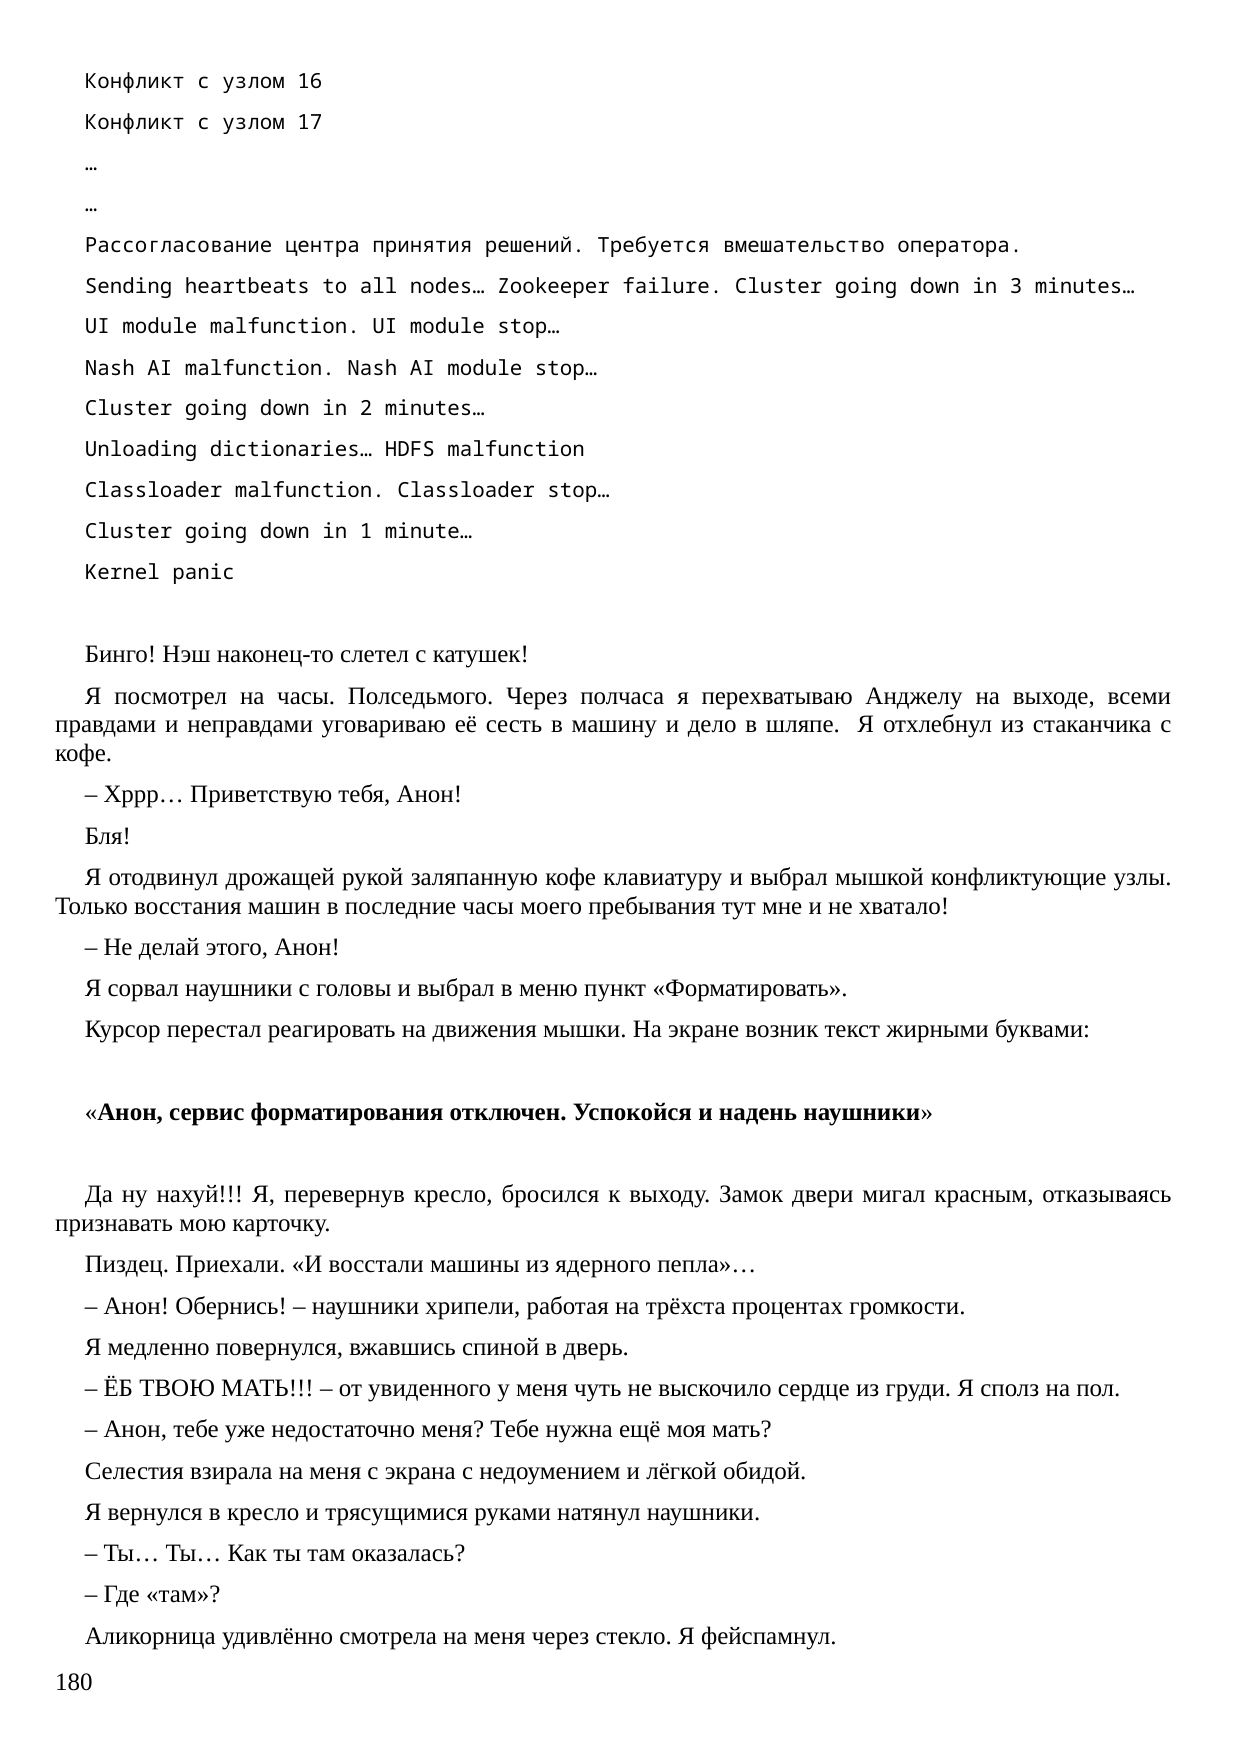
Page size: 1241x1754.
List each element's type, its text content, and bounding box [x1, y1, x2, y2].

text Конфликт с узлом 17 [55, 107, 1173, 135]
text Sending heartbeats to all nodes… Zookeeper failure. Cluster going down in 3 minutes… [55, 271, 1173, 299]
text … [55, 189, 1173, 217]
text UI module malfunction. UI module stop… [55, 312, 1173, 340]
text Да ну нахуй!!! Я, перевернув кресло, бросился к выходу. Замок двери мигал красным, отказываясь признавать мою карточку. [55, 1179, 1173, 1237]
text Пиздец. Приехали. «И восстали машины из ядерного пепла»… [55, 1249, 1173, 1278]
text Я вернулся в кресло и трясущимися руками натянул наушники. [55, 1497, 1173, 1526]
text Аликорница удивлённо смотрела на меня через стекло. Я фейспамнул. [55, 1621, 1173, 1649]
text Я отодвинул дрожащей рукой заляпанную кофе клавиатуру и выбрал мышкой конфликтующие узлы. Только восстания машин в последние часы моего пребывания тут мне и не хватало! [55, 862, 1173, 919]
text Бинго! Нэш наконец-то слетел с катушек! [55, 639, 1173, 668]
text – Где «там»? [55, 1579, 1173, 1608]
text – Ты… Ты… Как ты там оказалась? [55, 1538, 1173, 1567]
text Unloading dictionaries… HDFS malfunction [55, 434, 1173, 463]
text – Анон, тебе уже недостаточно меня? Тебе нужна ещё моя мать? [55, 1414, 1173, 1443]
text – Хррр… Приветствую тебя, Анон! [55, 779, 1173, 808]
text Селестия взирала на меня с экрана с недоумением и лёгкой обидой. [55, 1456, 1173, 1484]
text «Анон, сервис форматирования отключен. Успокойся и надень наушники» [55, 1097, 1173, 1126]
text Kernel panic [55, 557, 1173, 586]
text Рассогласование центра принятия решений. Требуется вмешательство оператора. [55, 230, 1173, 258]
text Classloader malfunction. Classloader stop… [55, 475, 1173, 504]
text Конфликт с узлом 16 [55, 66, 1173, 94]
text Бля! [55, 821, 1173, 849]
text – Не делай этого, Анон! [55, 932, 1173, 961]
text Я медленно повернулся, вжавшись спиной в дверь. [55, 1332, 1173, 1361]
text Я посмотрел на часы. Полседьмого. Через полчаса я перехватываю Анджелу на выходе, всеми правдами и неправдами уговариваю её сесть в машину и дело в шляпе. Я отхлебнул из стаканчика с кофе. [55, 681, 1173, 767]
text Cluster going down in 2 minutes… [55, 393, 1173, 422]
text Курсор перестал реагировать на движения мышки. На экране возник текст жирными буквами: [55, 1014, 1173, 1043]
text Cluster going down in 1 minute… [55, 516, 1173, 545]
text Nash AI malfunction. Nash AI module stop… [55, 353, 1173, 381]
text – Анон! Обернись! – наушники хрипели, работая на трёхста процентах громкости. [55, 1291, 1173, 1319]
text – ЁБ ТВОЮ МАТЬ!!! – от увиденного у меня чуть не выскочило сердце из груди. Я сполз на пол. [55, 1373, 1173, 1402]
text Я сорвал наушники с головы и выбрал в меню пункт «Форматировать». [55, 973, 1173, 1002]
text … [55, 148, 1173, 176]
